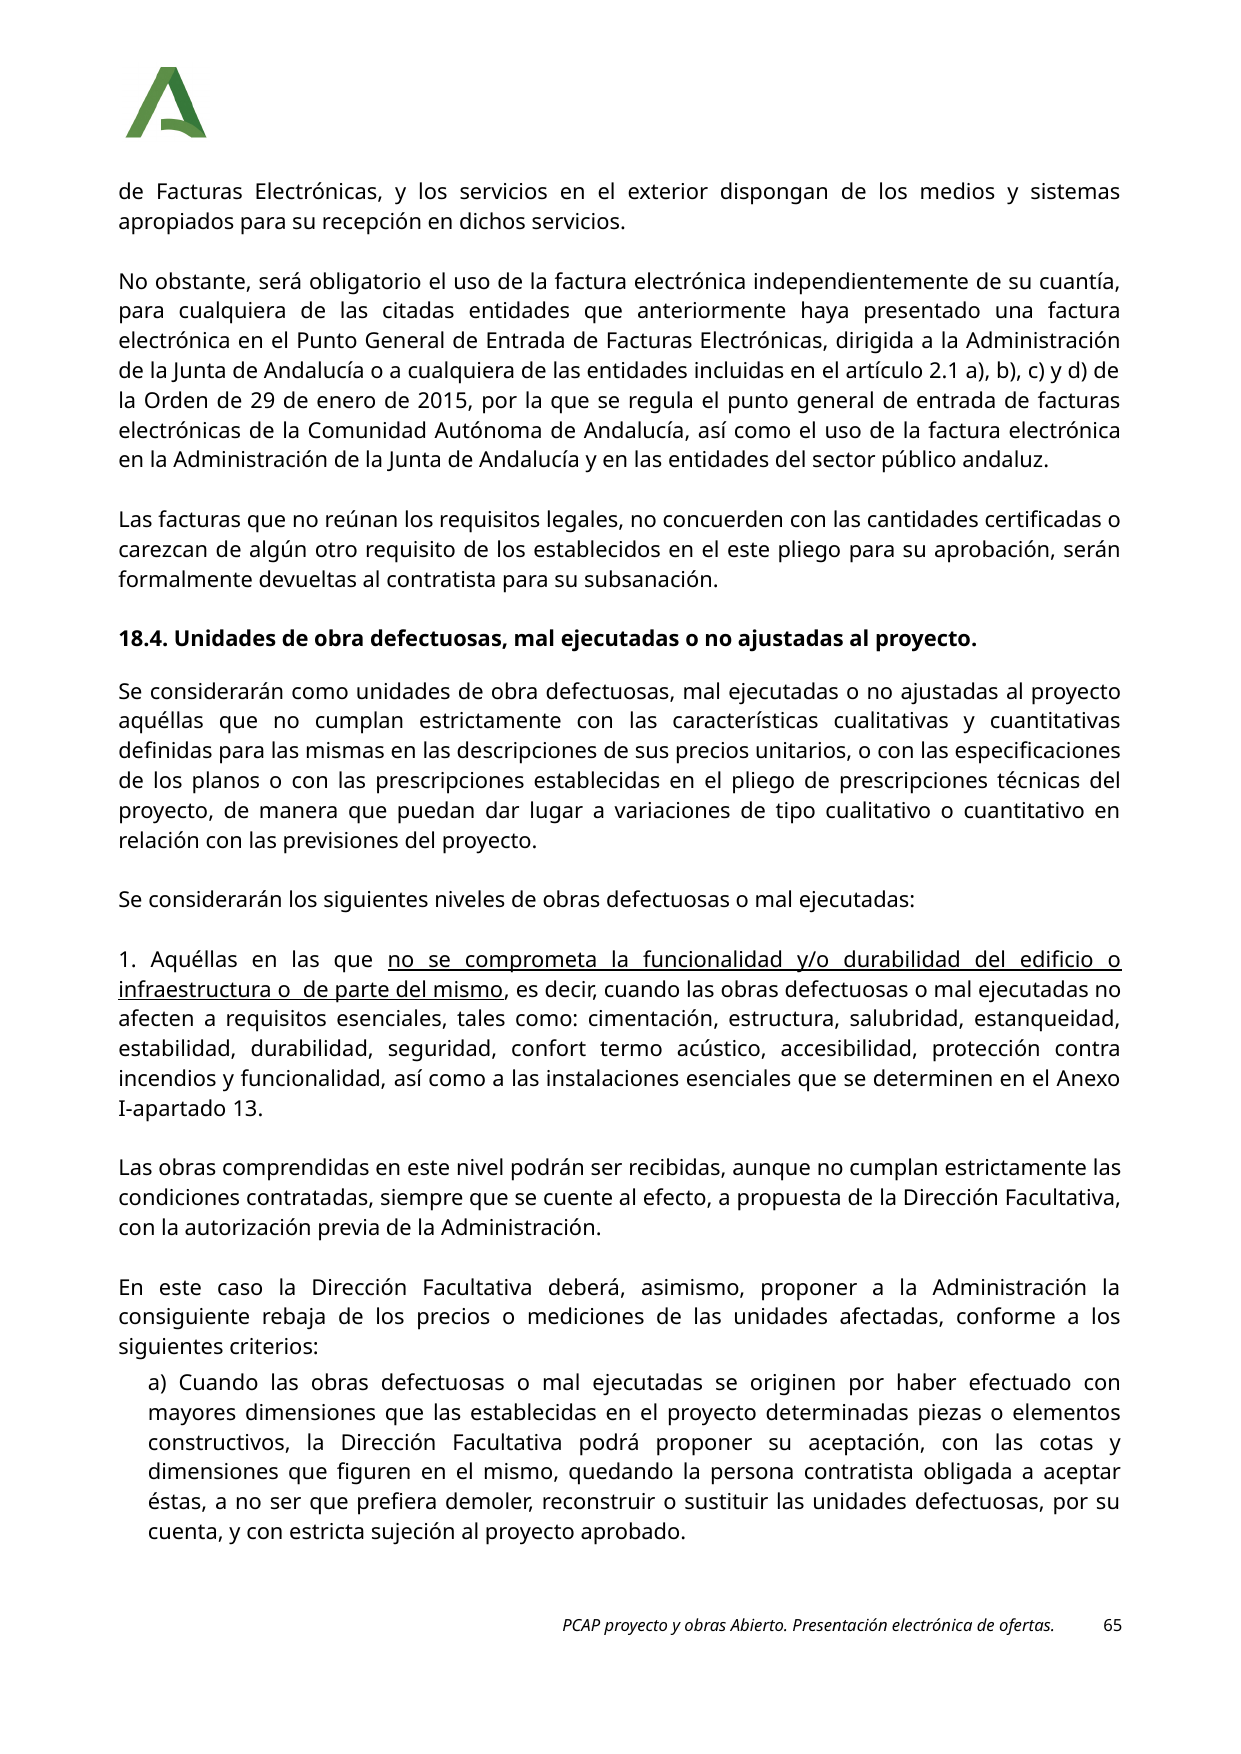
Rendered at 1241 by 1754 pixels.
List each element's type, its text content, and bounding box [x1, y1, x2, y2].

text Se considerarán los siguientes niveles de obras defectuosas o mal ejecutadas: [118, 884, 1122, 914]
text Se considerarán como unidades de obra defectuosas, mal ejecutadas o no ajustadas al proyecto aquéllas que no cumplan estrictamente con las características cualitativas y cuantitativas definidas para las mismas en las descripciones de sus precios unitarios, o con las especificaciones de los planos o con las prescripciones establecidas en el pliego de prescripciones técnicas del proyecto, de manera que puedan dar lugar a variaciones de tipo cualitativo o cuantitativo en relación con las previsiones del proyecto. [118, 676, 1122, 854]
subtitle 18.4. Unidades de obra defectuosas, mal ejecutadas o no ajustadas al proyecto. [118, 623, 1122, 653]
text 1. Aquéllas en las que no se comprometa la funcionalidad y/o durabilidad del edificio o infraestructura o de parte del mismo, es decir, cuando las obras defectuosas o mal ejecutadas no afecten a requisitos esenciales, tales como: cimentación, estructura, salubridad, estanqueidad, estabilidad, durabilidad, seguridad, confort termo acústico, accesibilidad, protección contra incendios y funcionalidad, así como a las instalaciones esenciales que se determinen en el Anexo I-apartado 13. [118, 944, 1122, 1123]
text No obstante, será obligatorio el uso de la factura electrónica independientemente de su cuantía, para cualquiera de las citadas entidades que anteriormente haya presentado una factura electrónica en el Punto General de Entrada de Facturas Electrónicas, dirigida a la Administración de la Junta de Andalucía o a cualquiera de las entidades incluidas en el artículo 2.1 a), b), c) y d) de la Orden de 29 de enero de 2015, por la que se regula el punto general de entrada de facturas electrónicas de la Comunidad Autónoma de Andalucía, así como el uso de la factura electrónica en la Administración de la Junta de Andalucía y en las entidades del sector público andaluz. [118, 266, 1122, 474]
text Las facturas que no reúnan los requisitos legales, no concuerden con las cantidades certificadas o carezcan de algún otro requisito de los establecidos en el este pliego para su aprobación, serán formalmente devueltas al contratista para su subsanación. [118, 504, 1122, 593]
text de Facturas Electrónicas, y los servicios en el exterior dispongan de los medios y sistemas apropiados para su recepción en dichos servicios. [118, 176, 1122, 236]
text En este caso la Dirección Facultativa deberá, asimismo, proponer a la Administración la consiguiente rebaja de los precios o mediciones de las unidades afectadas, conforme a los siguientes criterios: [118, 1272, 1122, 1361]
text a) Cuando las obras defectuosas o mal ejecutadas se originen por haber efectuado con mayores dimensiones que las establecidas en el proyecto determinadas piezas o elementos constructivos, la Dirección Facultativa podrá proponer su aceptación, con las cotas y dimensiones que figuren en el mismo, quedando la persona contratista obligada a aceptar éstas, a no ser que prefiera demoler, reconstruir o sustituir las unidades defectuosas, por su cuenta, y con estricta sujeción al proyecto aprobado. [148, 1367, 1122, 1546]
picture [121, 62, 210, 142]
text Las obras comprendidas en este nivel podrán ser recibidas, aunque no cumplan estrictamente las condiciones contratadas, siempre que se cuente al efecto, a propuesta de la Dirección Facultativa, con la autorización previa de la Administración. [118, 1152, 1122, 1242]
